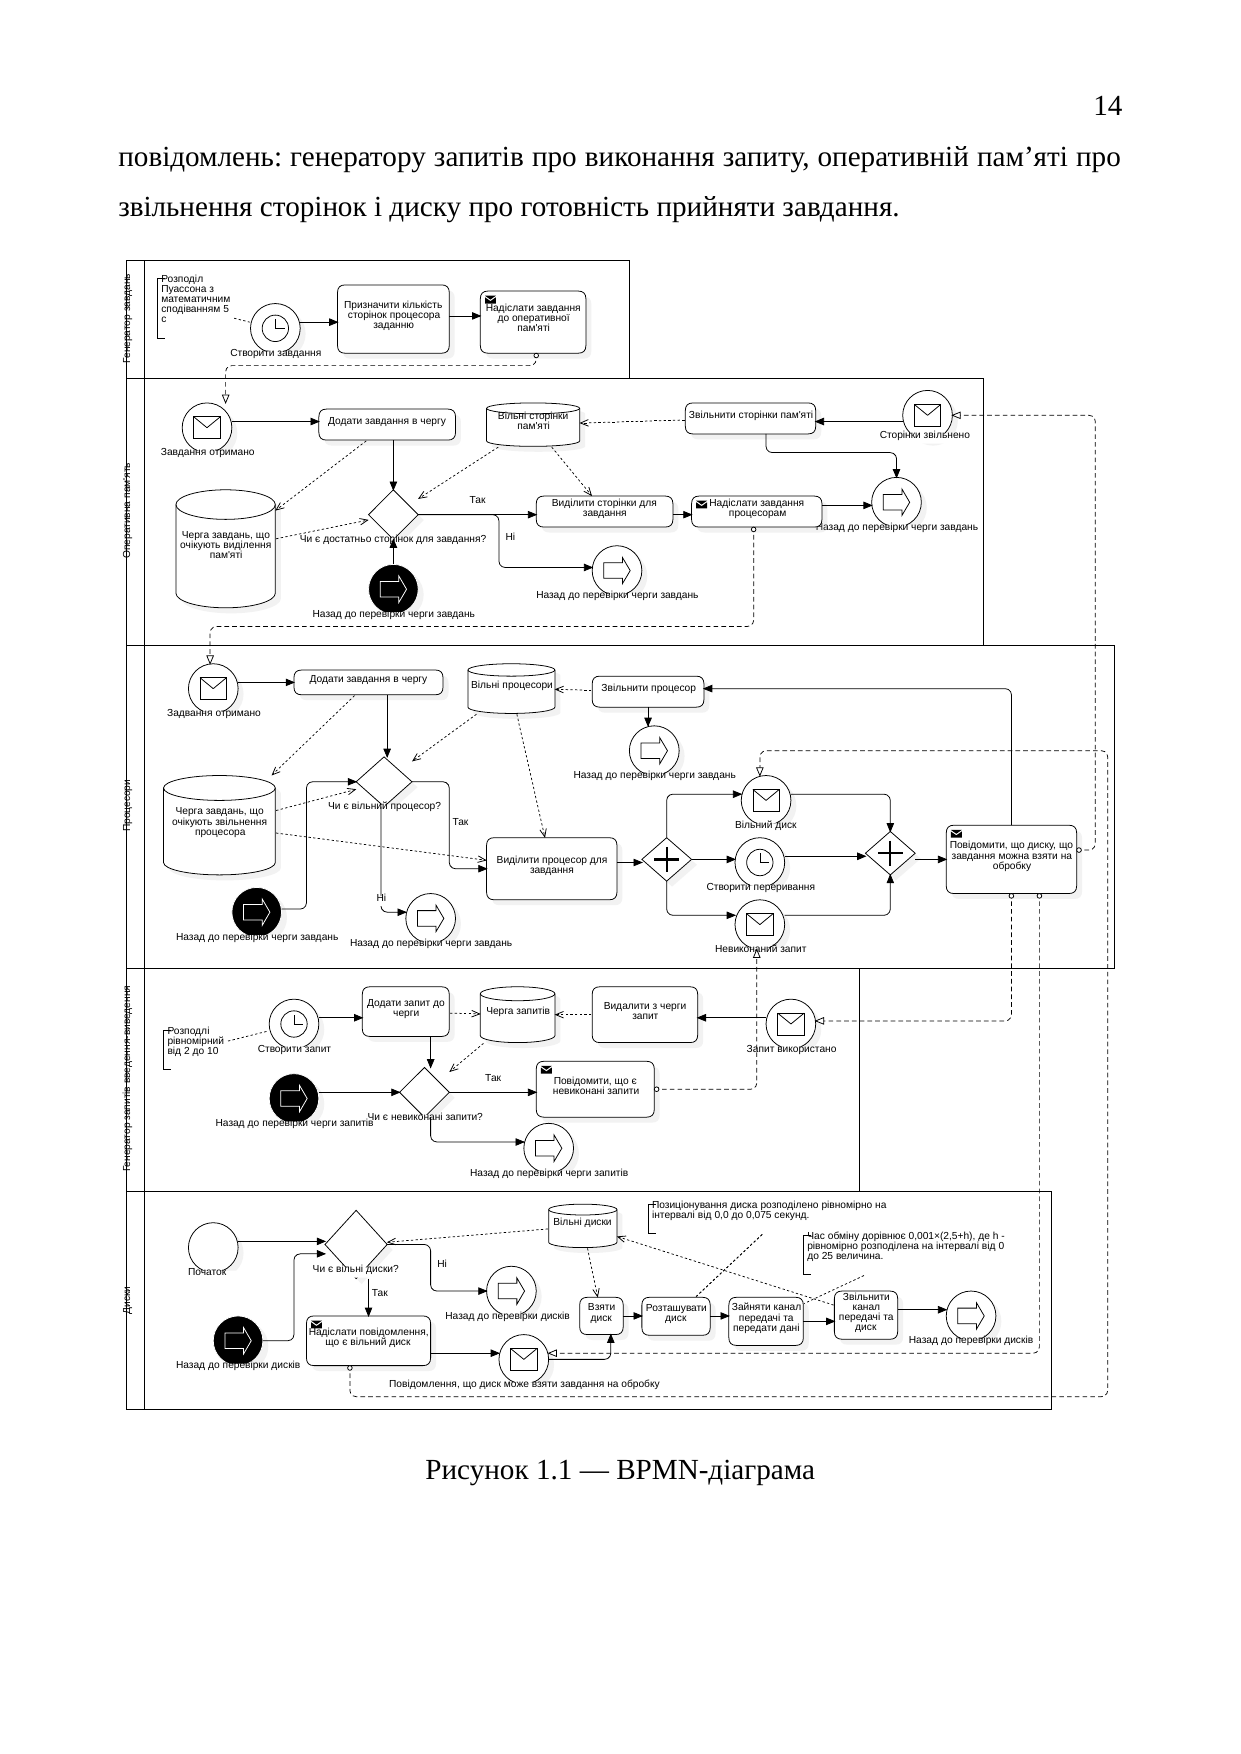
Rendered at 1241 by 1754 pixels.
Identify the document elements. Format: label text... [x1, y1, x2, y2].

text Рисунок 1.1 — BPMN-діаграма [118, 252, 1122, 1485]
text повідомлень: генератору запитів про виконання запиту, оперативній пам’яті про звільнення сторінок і диску про готовність прийняти завдання. [118, 139, 1122, 223]
